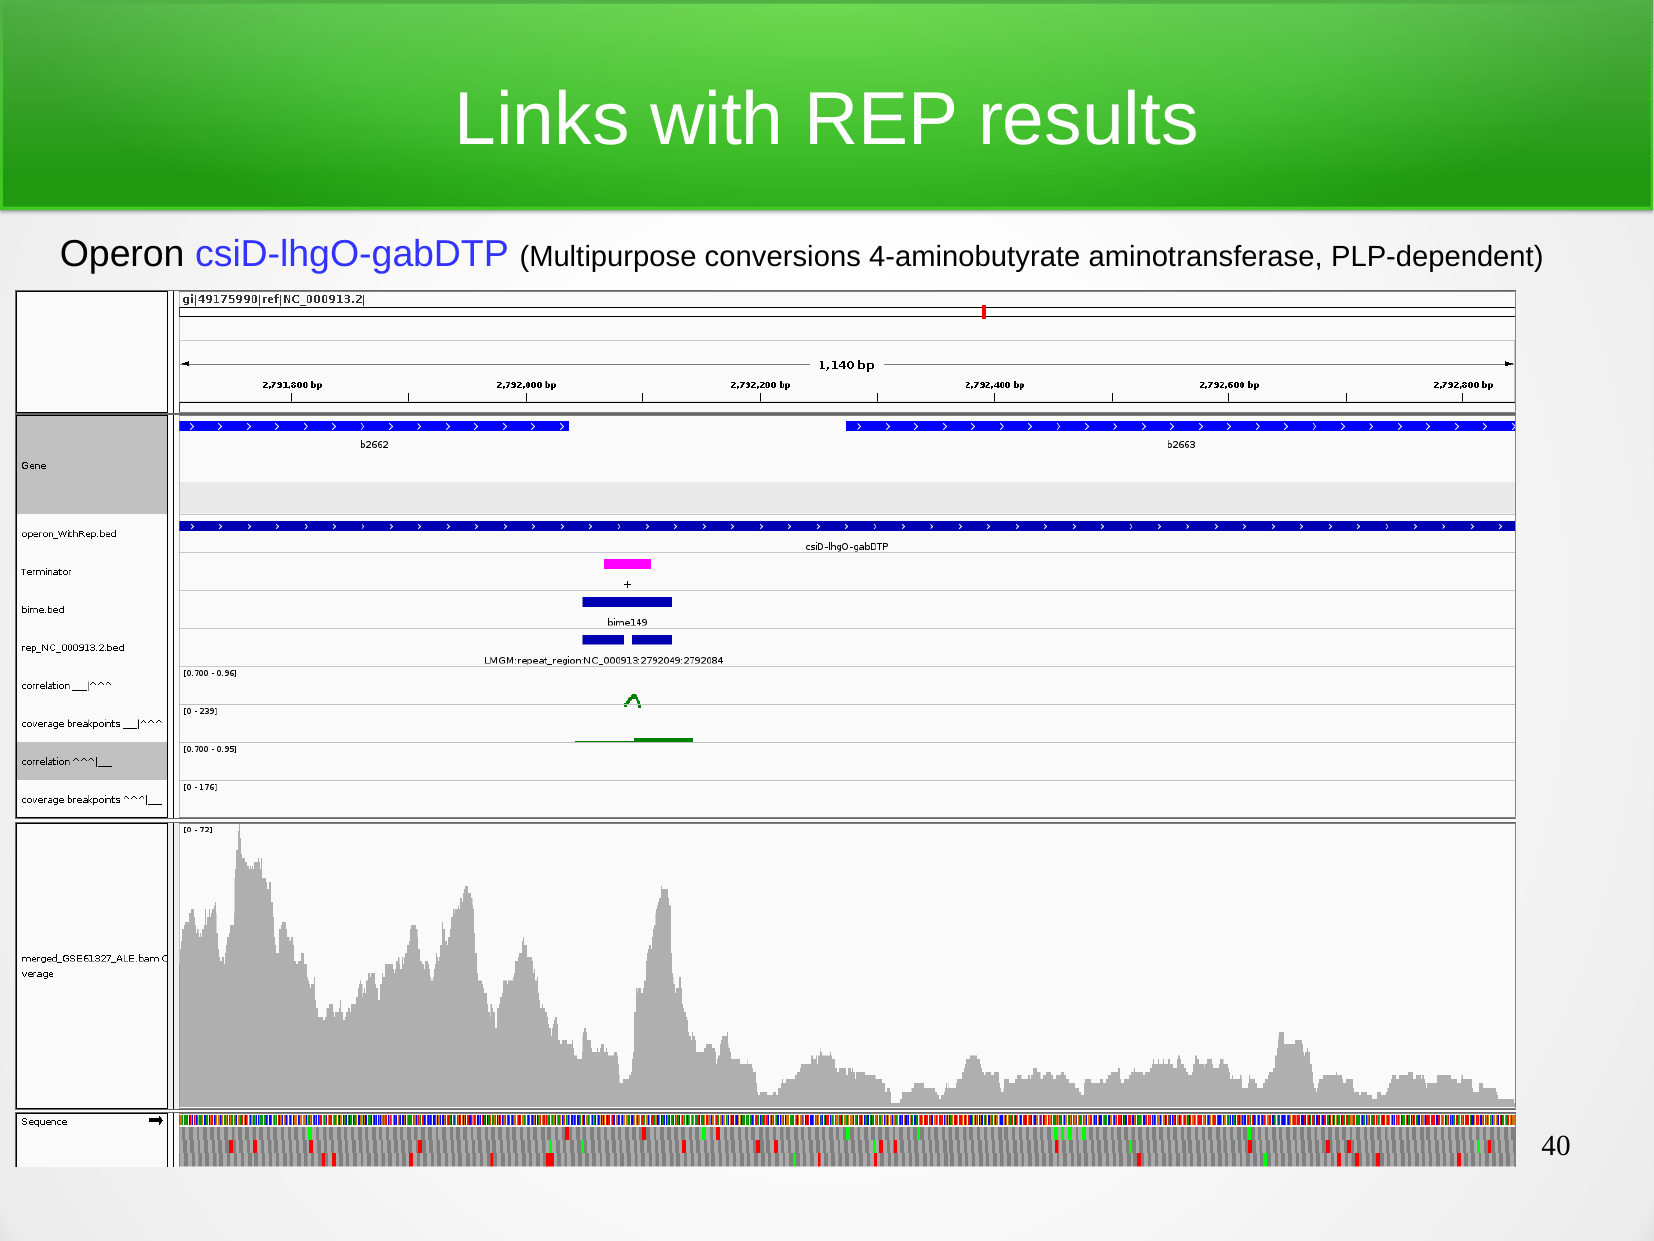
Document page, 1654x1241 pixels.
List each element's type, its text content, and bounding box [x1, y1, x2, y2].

text_box Operon csiD-lhgO-gabDTP (Multipurpose conversions 4-aminobutyrate aminotransferase, PLP-dependent) [45, 225, 1569, 282]
title Links with REP results [82, 34, 1571, 203]
picture [15, 290, 1516, 1168]
